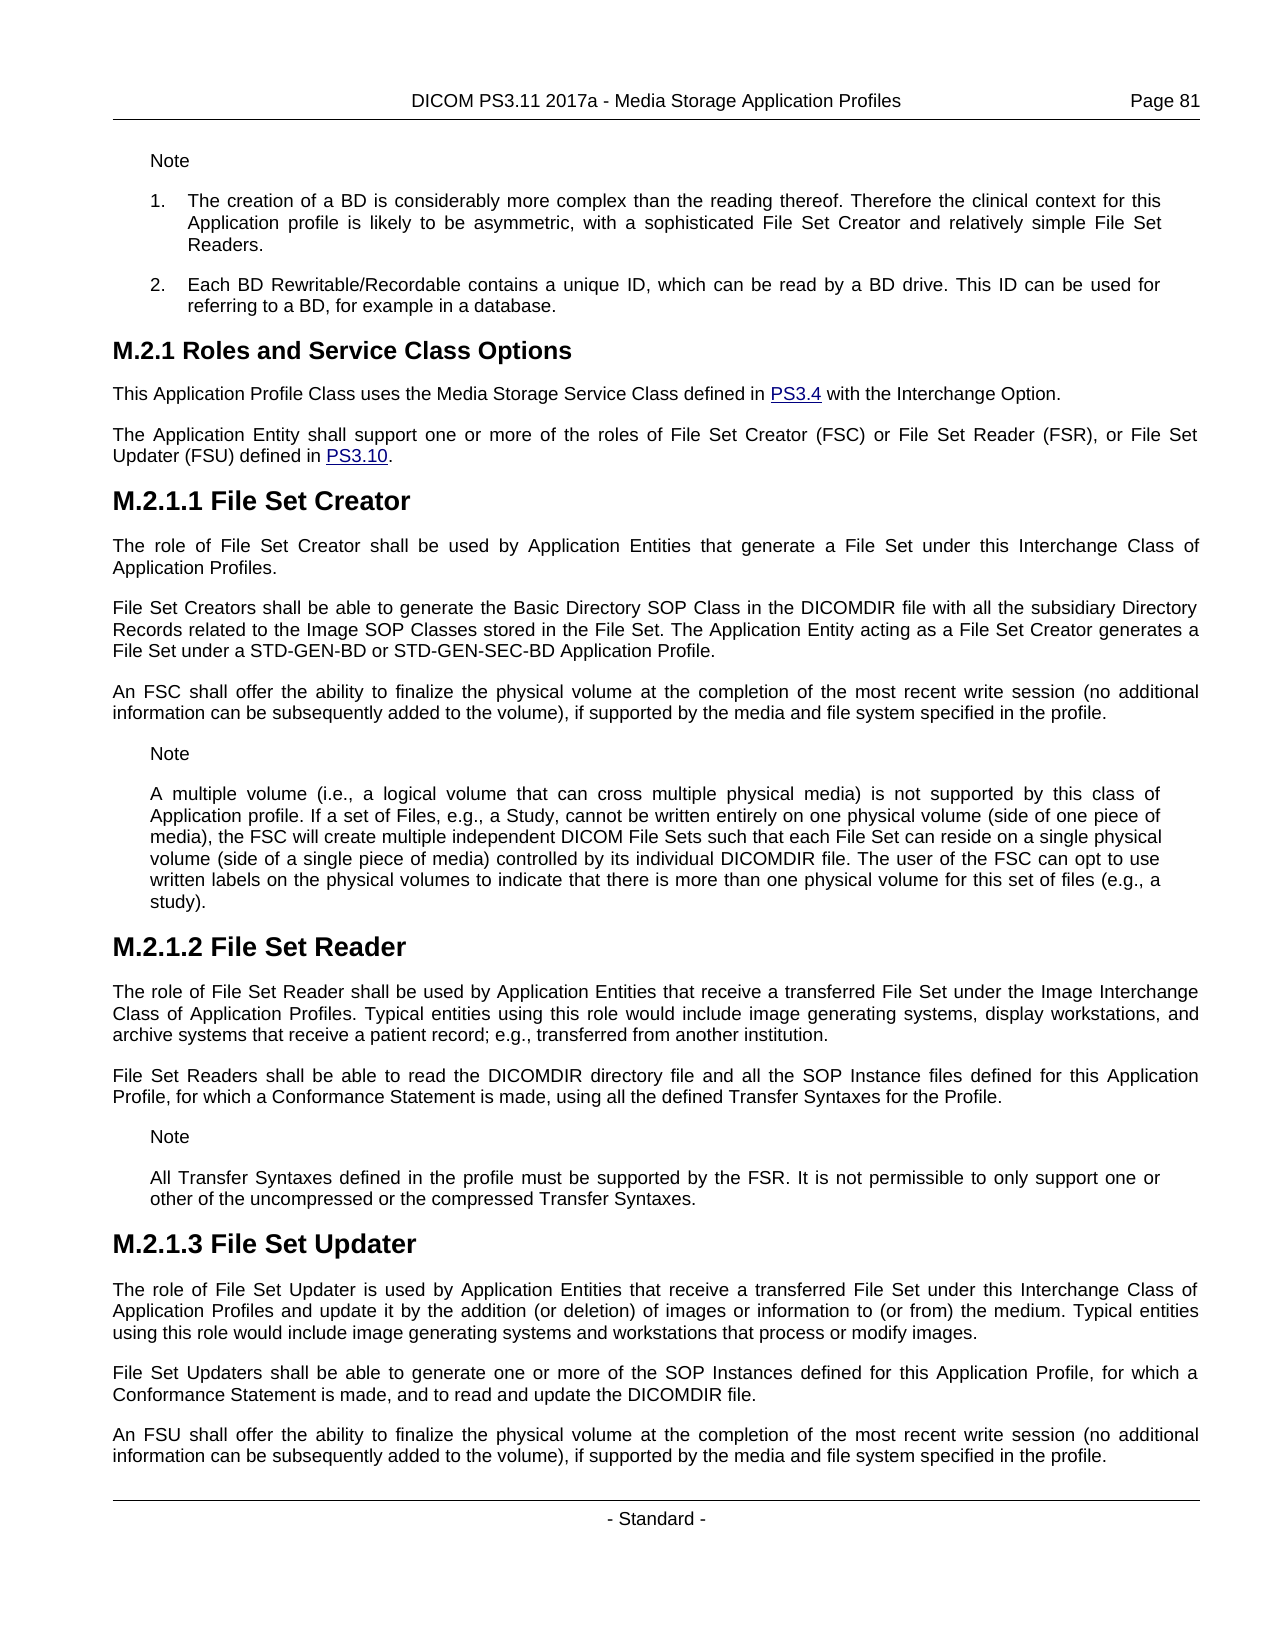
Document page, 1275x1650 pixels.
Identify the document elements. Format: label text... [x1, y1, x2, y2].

text Note [150, 150, 1162, 172]
text This Application Profile Class uses the Media Storage Service Class defined in PS3.4 with the Interchange Option. [112, 383, 1200, 405]
text Note [150, 1126, 1162, 1148]
text The Application Entity shall support one or more of the roles of File Set Creator (FSC) or File Set Reader (FSR), or File Set Updater (FSU) defined in PS3.10. [112, 423, 1200, 467]
text File Set Readers shall be able to read the DICOMDIR directory file and all the SOP Instance files defined for this Application Profile, for which a Conformance Statement is made, using all the defined Transfer Syntaxes for the Profile. [112, 1064, 1200, 1107]
list The creation of a BD is considerably more complex than the reading thereof. Therefore the clinical context for this Application profile is likely to be asymmetric, with a sophisticated File Set Creator and relatively simple File Set Readers. [150, 190, 1162, 255]
text M.2.1.1 File Set Creator [112, 485, 1200, 517]
text The role of File Set Updater is used by Application Entities that receive a transferred File Set under this Interchange Class of Application Profiles and update it by the addition (or deletion) of images or information to (or from) the medium. Typical entities using this role would include image generating systems and workstations that process or modify images. [112, 1278, 1200, 1343]
text Note [150, 742, 1162, 764]
text File Set Creators shall be able to generate the Basic Directory SOP Class in the DICOMDIR file with all the subsidiary Directory Records related to the Image SOP Classes stored in the File Set. The Application Entity acting as a File Set Creator generates a File Set under a STD-GEN-BD or STD-GEN-SEC-BD Application Profile. [112, 597, 1200, 662]
text A multiple volume (i.e., a logical volume that can cross multiple physical media) is not supported by this class of Application profile. If a set of Files, e.g., a Study, cannot be written entirely on one physical volume (side of one piece of media), the FSC will create multiple independent DICOM File Sets such that each File Set can reside on a single physical volume (side of a single piece of media) controlled by its individual DICOMDIR file. The user of the FSC can opt to use written labels on the physical volumes to indicate that there is more than one physical volume for this set of files (e.g., a study). [150, 783, 1162, 912]
text All Transfer Syntaxes defined in the profile must be supported by the FSR. It is not permissible to only support one or other of the uncompressed or the compressed Transfer Syntaxes. [150, 1167, 1162, 1210]
text M.2.1 Roles and Service Class Options [112, 336, 1200, 364]
text An FSC shall offer the ability to finalize the physical volume at the completion of the most recent write session (no additional information can be subsequently added to the volume), if supported by the media and file system specified in the profile. [112, 681, 1200, 724]
text The role of File Set Reader shall be used by Application Entities that receive a transferred File Set under the Image Interchange Class of Application Profiles. Typical entities using this role would include image generating systems, display workstations, and archive systems that receive a patient record; e.g., transferred from another institution. [112, 981, 1200, 1046]
text File Set Updaters shall be able to generate one or more of the SOP Instances defined for this Application Profile, for which a Conformance Statement is made, and to read and update the DICOMDIR file. [112, 1362, 1200, 1405]
text An FSU shall offer the ability to finalize the physical volume at the completion of the most recent write session (no additional information can be subsequently added to the volume), if supported by the media and file system specified in the profile. [112, 1424, 1200, 1467]
text M.2.1.2 File Set Reader [112, 931, 1200, 962]
text The role of File Set Creator shall be used by Application Entities that generate a File Set under this Interchange Class of Application Profiles. [112, 535, 1200, 578]
list Each BD Rewritable/Recordable contains a unique ID, which can be read by a BD drive. This ID can be used for referring to a BD, for example in a database. [150, 274, 1162, 317]
text M.2.1.3 File Set Updater [112, 1228, 1200, 1260]
